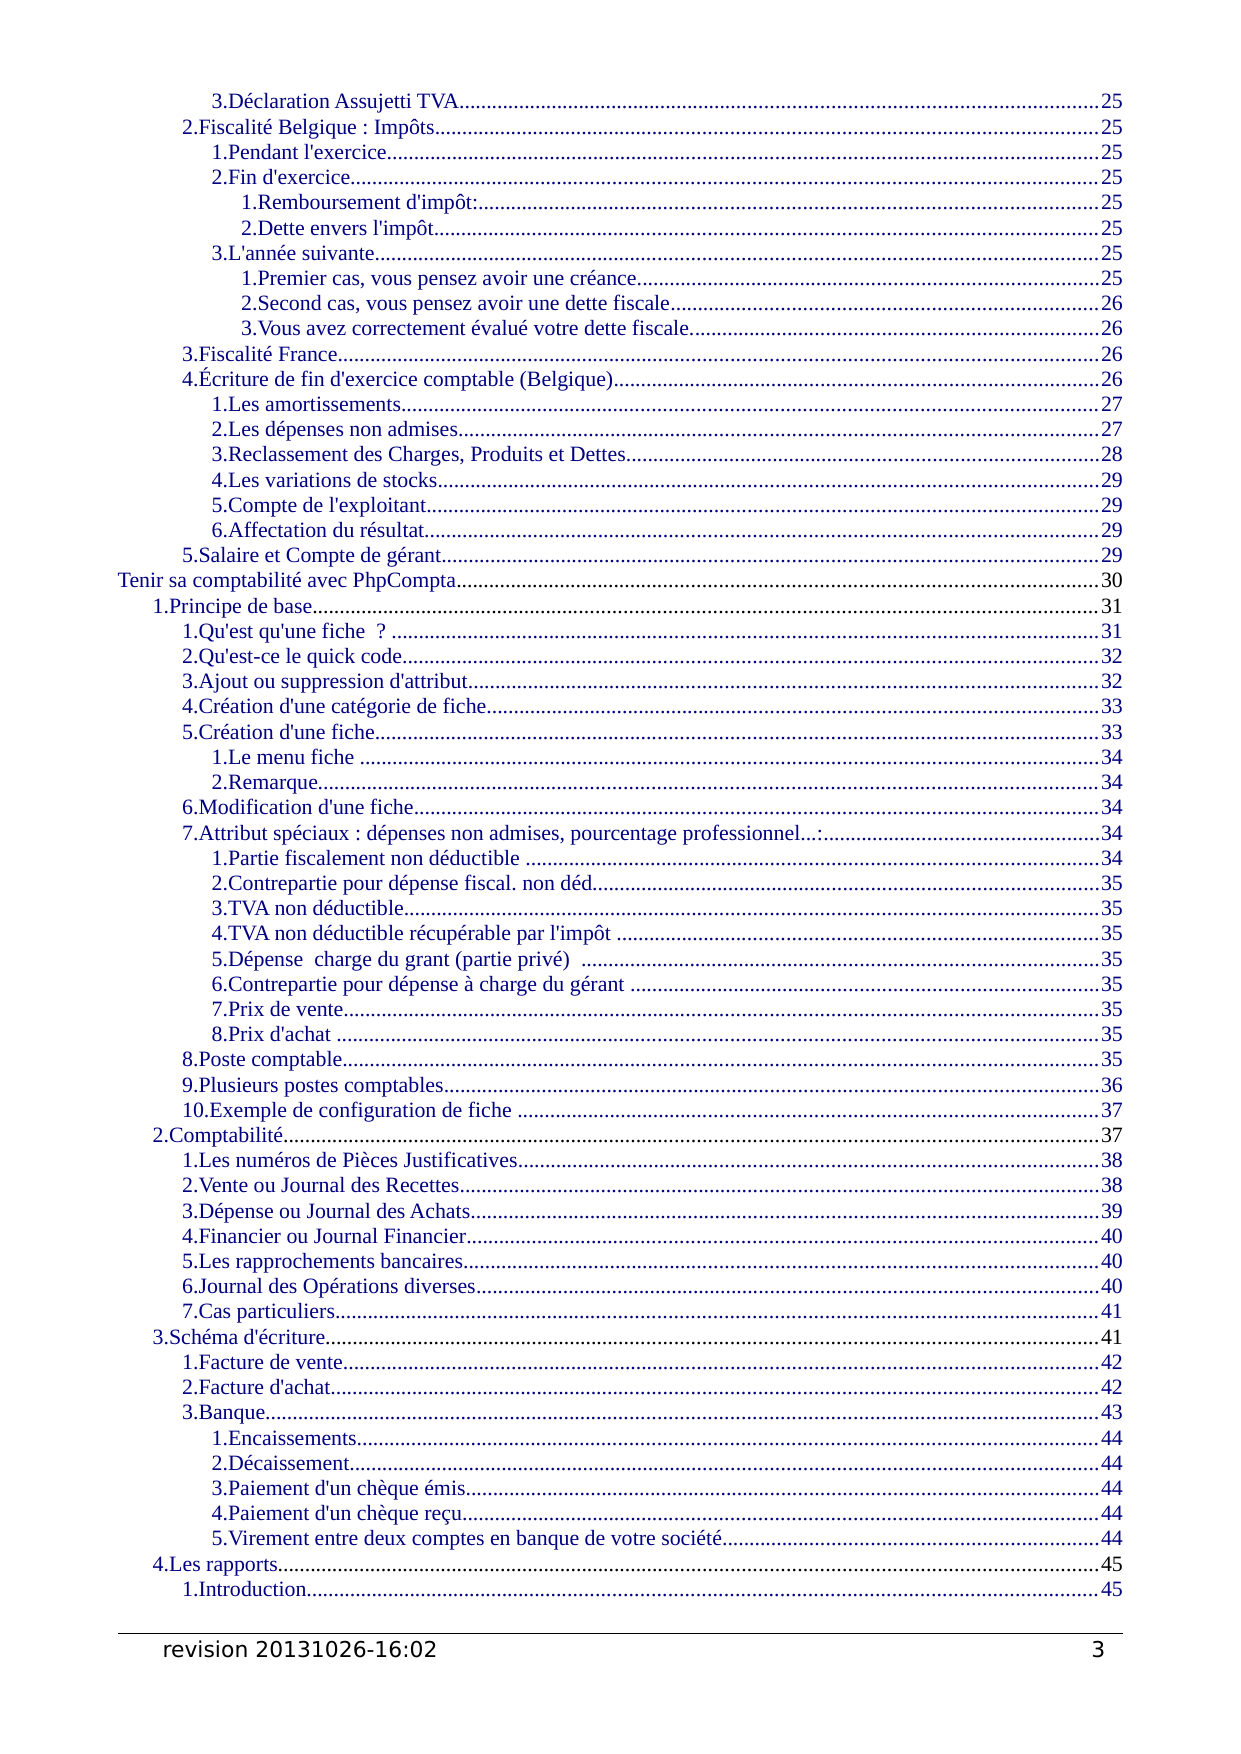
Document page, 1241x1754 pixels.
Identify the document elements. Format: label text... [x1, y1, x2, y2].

text 2.Qu'est-ce le quick code 32 [176, 643, 1123, 668]
text 8.Prix d'achat 35 [206, 1021, 1123, 1046]
text 2.Vente ou Journal des Recettes 38 [176, 1172, 1123, 1198]
text 10.Exemple de configuration de fiche 37 [176, 1097, 1123, 1122]
text 1.Le menu fiche 34 [206, 744, 1123, 769]
text 1.Facture de vente 42 [176, 1349, 1123, 1374]
text 1.Remboursement d'impôt: 25 [235, 189, 1123, 214]
text 3.Fiscalité France 26 [176, 341, 1123, 366]
text 3.Paiement d'un chèque émis 44 [206, 1475, 1123, 1500]
text 2.Second cas, vous pensez avoir une dette fiscale 26 [235, 290, 1123, 315]
text 2.Contrepartie pour dépense fiscal. non déd. 35 [206, 870, 1123, 895]
text 5.Virement entre deux comptes en banque de votre société 44 [206, 1525, 1123, 1551]
text 3.Schéma d'écriture 41 [147, 1324, 1123, 1349]
text 1.Les numéros de Pièces Justificatives 38 [176, 1147, 1123, 1172]
text 2.Remarque 34 [206, 769, 1123, 794]
text 1.Qu'est qu'une fiche ? 31 [176, 618, 1123, 643]
text 1.Les amortissements 27 [206, 391, 1123, 416]
text 2.Décaissement 44 [206, 1450, 1123, 1475]
text 6.Contrepartie pour dépense à charge du gérant 35 [206, 971, 1123, 996]
text 5.Les rapprochements bancaires 40 [176, 1248, 1123, 1273]
text 6.Journal des Opérations diverses 40 [176, 1273, 1123, 1298]
text 1.Principe de base 31 [147, 593, 1123, 618]
text 5.Compte de l'exploitant 29 [206, 492, 1123, 517]
text 4.Les variations de stocks 29 [206, 467, 1123, 492]
text 3.Déclaration Assujetti TVA 25 [206, 88, 1123, 114]
text 2.Les dépenses non admises 27 [206, 416, 1123, 441]
text 2.Fiscalité Belgique : Impôts 25 [176, 114, 1123, 139]
text 6.Affectation du résultat 29 [206, 517, 1123, 542]
text 5.Salaire et Compte de gérant 29 [176, 542, 1123, 567]
text 2.Fin d'exercice 25 [206, 164, 1123, 189]
text 5.Dépense charge du grant (partie privé) 35 [206, 946, 1123, 971]
text 4.Écriture de fin d'exercice comptable (Belgique) 26 [176, 366, 1123, 391]
text 4.Création d'une catégorie de fiche 33 [176, 693, 1123, 719]
text 4.Paiement d'un chèque reçu 44 [206, 1500, 1123, 1525]
text 1.Pendant l'exercice 25 [206, 139, 1123, 164]
text 3.L'année suivante 25 [206, 240, 1123, 265]
text 6.Modification d'une fiche 34 [176, 794, 1123, 819]
text 2.Dette envers l'impôt 25 [235, 214, 1123, 240]
text 1.Introduction 45 [176, 1576, 1123, 1601]
text 1.Encaissements 44 [206, 1424, 1123, 1450]
text 3.Vous avez correctement évalué votre dette fiscale. 26 [235, 315, 1123, 341]
text 3.Reclassement des Charges, Produits et Dettes 28 [206, 441, 1123, 467]
text Tenir sa comptabilité avec PhpCompta 30 [117, 567, 1123, 593]
text 3.Banque 43 [176, 1399, 1123, 1424]
text 9.Plusieurs postes comptables 36 [176, 1072, 1123, 1097]
text 3.Ajout ou suppression d'attribut 32 [176, 668, 1123, 693]
text 5.Création d'une fiche 33 [176, 719, 1123, 744]
text 2.Comptabilité 37 [147, 1122, 1123, 1147]
text 1.Premier cas, vous pensez avoir une créance. 25 [235, 265, 1123, 290]
text 7.Attribut spéciaux : dépenses non admises, pourcentage professionnel...: 34 [176, 819, 1123, 845]
text 7.Prix de vente 35 [206, 996, 1123, 1021]
text 2.Facture d'achat 42 [176, 1374, 1123, 1399]
text 1.Partie fiscalement non déductible 34 [206, 845, 1123, 870]
text 4.TVA non déductible récupérable par l'impôt 35 [206, 920, 1123, 946]
text 7.Cas particuliers 41 [176, 1298, 1123, 1324]
text 4.Les rapports 45 [147, 1551, 1123, 1576]
text 8.Poste comptable 35 [176, 1046, 1123, 1072]
text 3.TVA non déductible 35 [206, 895, 1123, 920]
text 4.Financier ou Journal Financier 40 [176, 1223, 1123, 1248]
text 3.Dépense ou Journal des Achats 39 [176, 1198, 1123, 1223]
